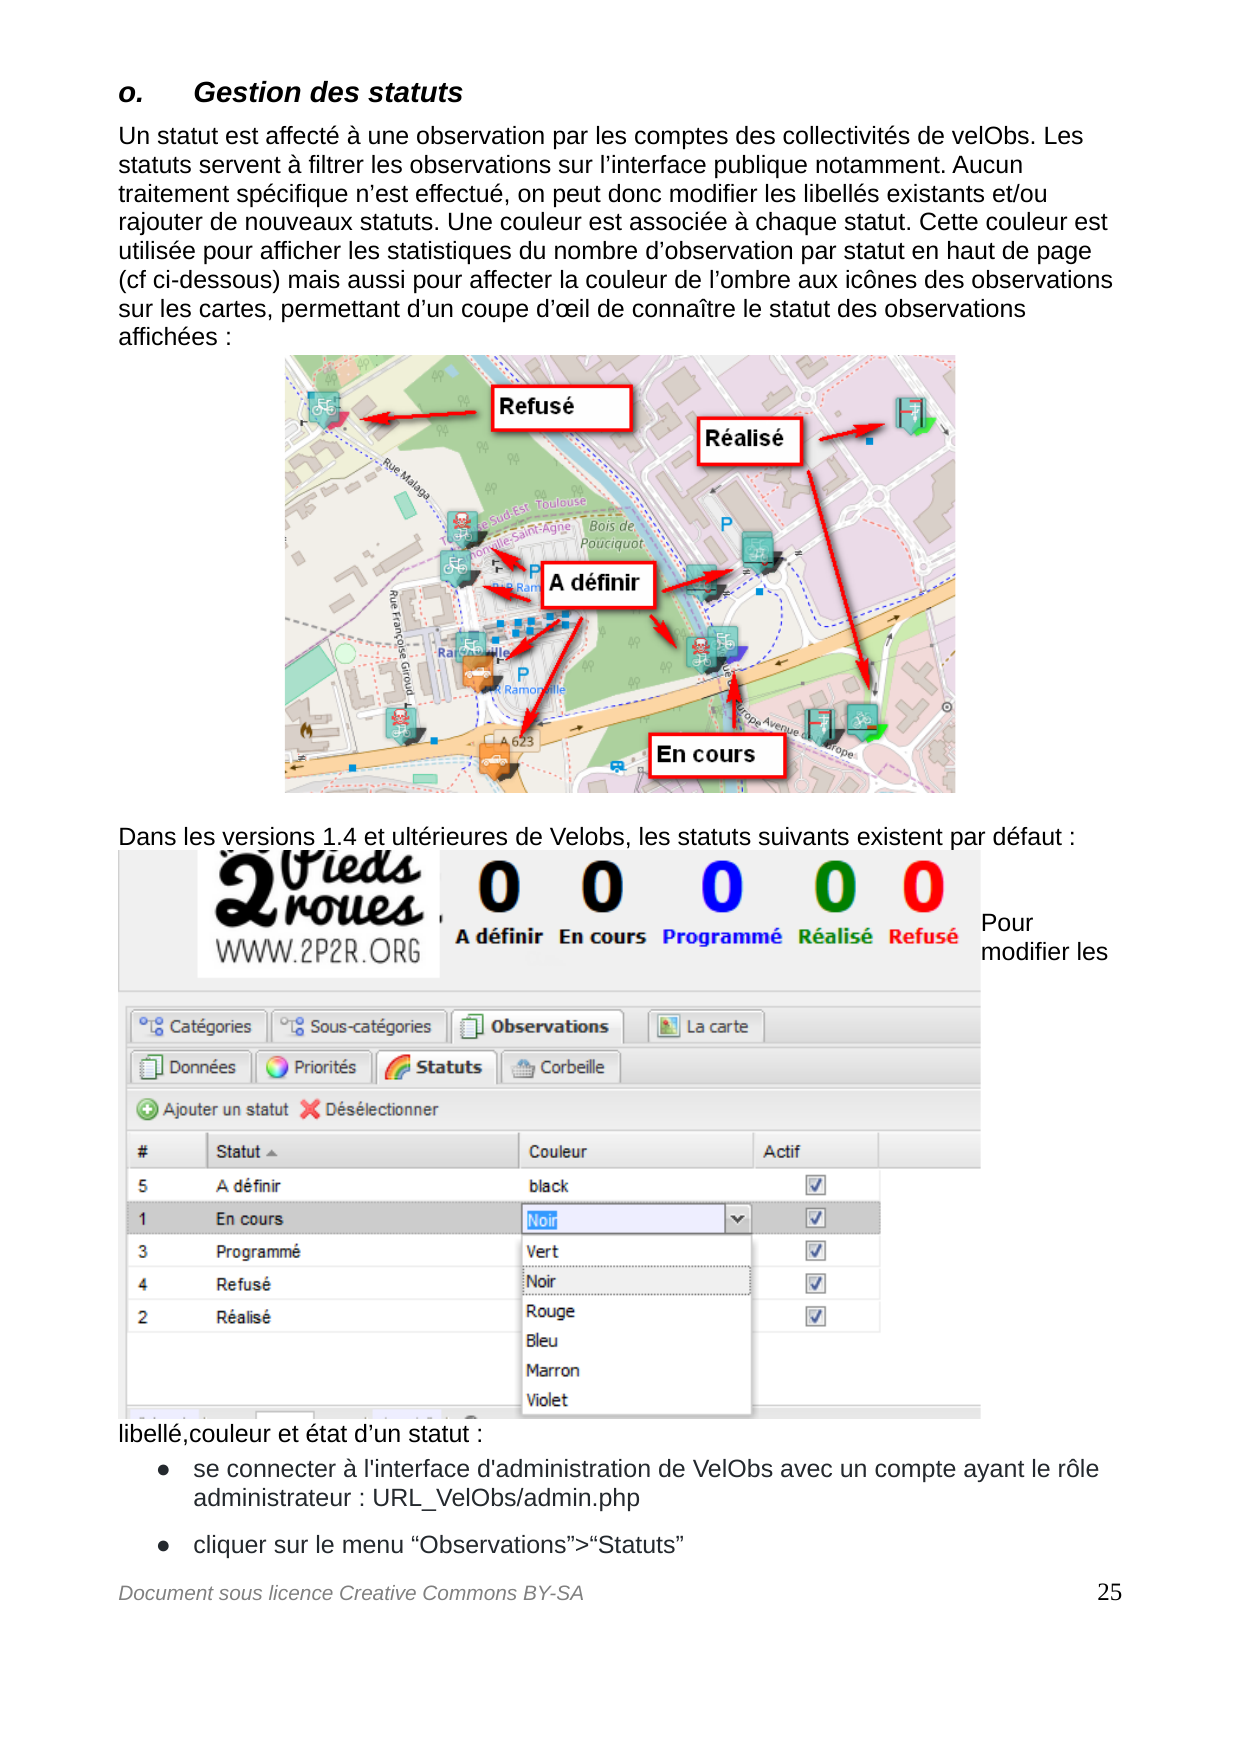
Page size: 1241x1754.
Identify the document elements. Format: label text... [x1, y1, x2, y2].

text Un statut est affecté à une observation par les comptes des collectivités de velObs. Les statuts servent à filtrer les observations sur l’interface publique notamment. Aucun traitement spécifique n’est effectué, on peut donc modifier les libellés existants et/ou rajouter de nouveaux statuts. Une couleur est associée à chaque statut. Cette couleur est utilisée pour afficher les statistiques du nombre d’observation par statut en haut de page (cf ci-dessous) mais aussi pour affecter la couleur de l’ombre aux icônes des observations sur les cartes, permettant d’un coupe d’œil de connaître le statut des observations affichées : [118, 121, 1122, 351]
text Pour modifier les libellé,couleur et état d’un statut : [118, 908, 1122, 1448]
text Dans les versions 1.4 et ultérieures de Velobs, les statuts suivants existent par défaut : [118, 822, 1122, 850]
list cliquer sur le menu “Observations”>“Statuts” [156, 1530, 1122, 1559]
list Gestion des statuts [118, 75, 1122, 108]
list se connecter à l'interface d'administration de VelObs avec un compte ayant le rôle administrateur : URL_VelObs/admin.php [156, 1454, 1122, 1512]
